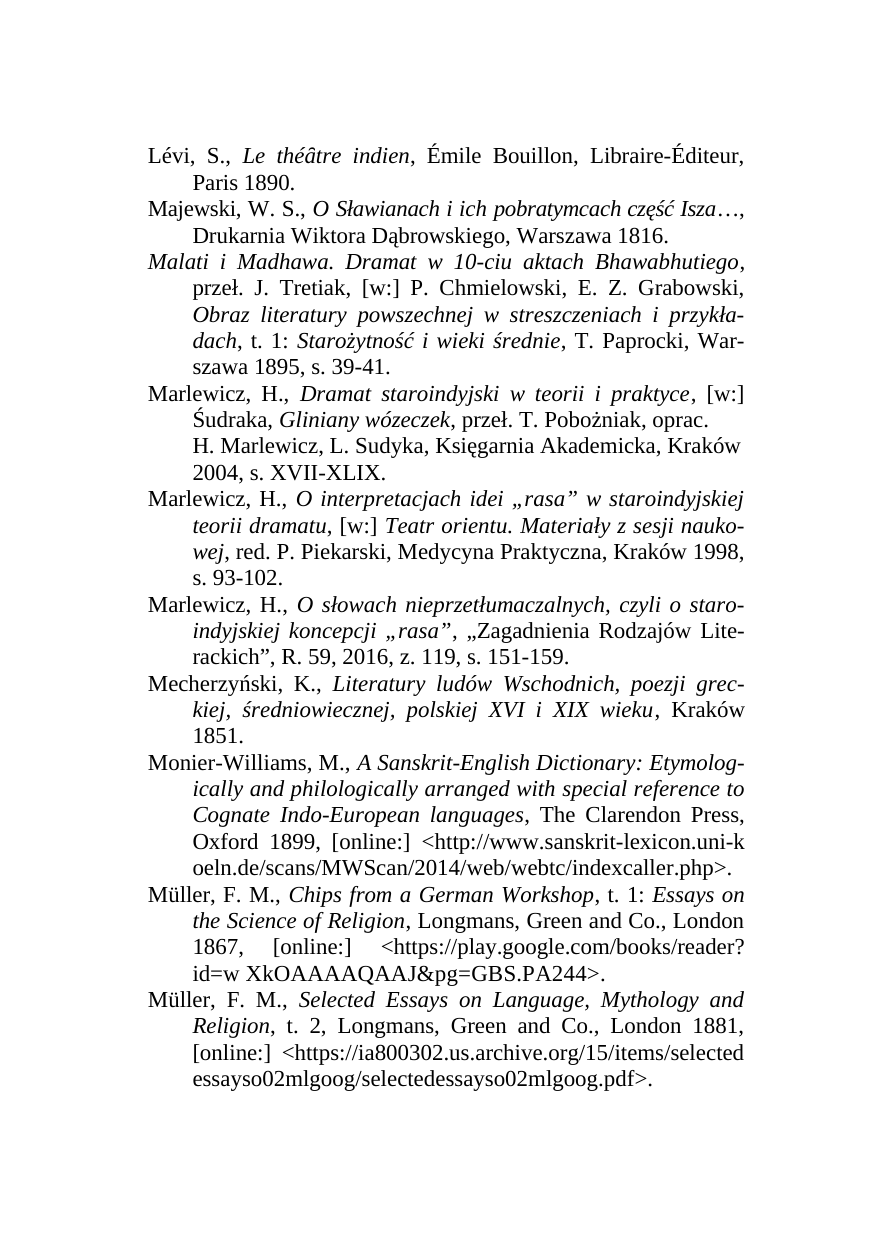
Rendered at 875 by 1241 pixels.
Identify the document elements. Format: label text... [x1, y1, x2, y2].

text Monier-Williams, M., A Sanskrit-English Dictionary: Etymolog- ically and philologically arranged with special reference to Cognate Indo-European languages, The Clarendon Press, Oxford 1899, [online:] <http://www.sanskrit-lexicon.uni-k oeln.de/scans/MWScan/2014/web/webtc/indexcaller.php>. [148, 749, 745, 881]
text Mecherzyński, K., Literatury ludów Wschodnich, poezji grec- kiej, średniowiecznej, polskiej XVI i XIX wieku, Kraków 1851. [148, 670, 745, 749]
text Malati i Madhawa. Dramat w 10-ciu aktach Bhawabhutiego, przeł. J. Tretiak, [w:] P. Chmielowski, E. Z. Grabowski, Obraz literatury powszechnej w streszczeniach i przykła- dach, t. 1: Starożytność i wieki średnie, T. Paprocki, War- szawa 1895, s. 39-41. [148, 248, 745, 380]
text Marlewicz, H., Dramat staroindyjski w teorii i praktyce, [w:] Śudraka, Gliniany wózeczek, przeł. T. Pobożniak, oprac. [148, 380, 745, 433]
text Müller, F. M., Selected Essays on Language, Mythology and Religion, t. 2, Longmans, Green and Co., London 1881, [online:] <https://ia800302.us.archive.org/15/items/selected essayso02mlgoog/selectedessayso02mlgoog.pdf>. [148, 986, 744, 1091]
text Marlewicz, H., O słowach nieprzetłumaczalnych, czyli o staro- indyjskiej koncepcji „rasa”, „Zagadnienia Rodzajów Lite- rackich”, R. 59, 2016, z. 119, s. 151-159. [148, 591, 745, 670]
text Majewski, W. S., O Sławianach i ich pobratymcach część Isza…, Drukarnia Wiktora Dąbrowskiego, Warszawa 1816. [148, 195, 745, 248]
text Lévi, S., Le théȃtre indien, Émile Bouillon, Libraire-Éditeur, Paris 1890. [148, 142, 745, 195]
text H. Marlewicz, L. Sudyka, Księgarnia Akademicka, Kraków 2004, s. XVII-XLIX. [192, 433, 762, 485]
text Müller, F. M., Chips from a German Workshop, t. 1: Essays on the Science of Religion, Longmans, Green and Co., London 1867, [online:] <https://play.google.com/books/reader?id=w XkOAAAAQAAJ&pg=GBS.PA244>. [148, 881, 745, 986]
text Marlewicz, H., O interpretacjach idei „rasa” w staroindyjskiej teorii dramatu, [w:] Teatr orientu. Materiały z sesji nauko- wej, red. P. Piekarski, Medycyna Praktyczna, Kraków 1998, s. 93-102. [148, 485, 745, 591]
